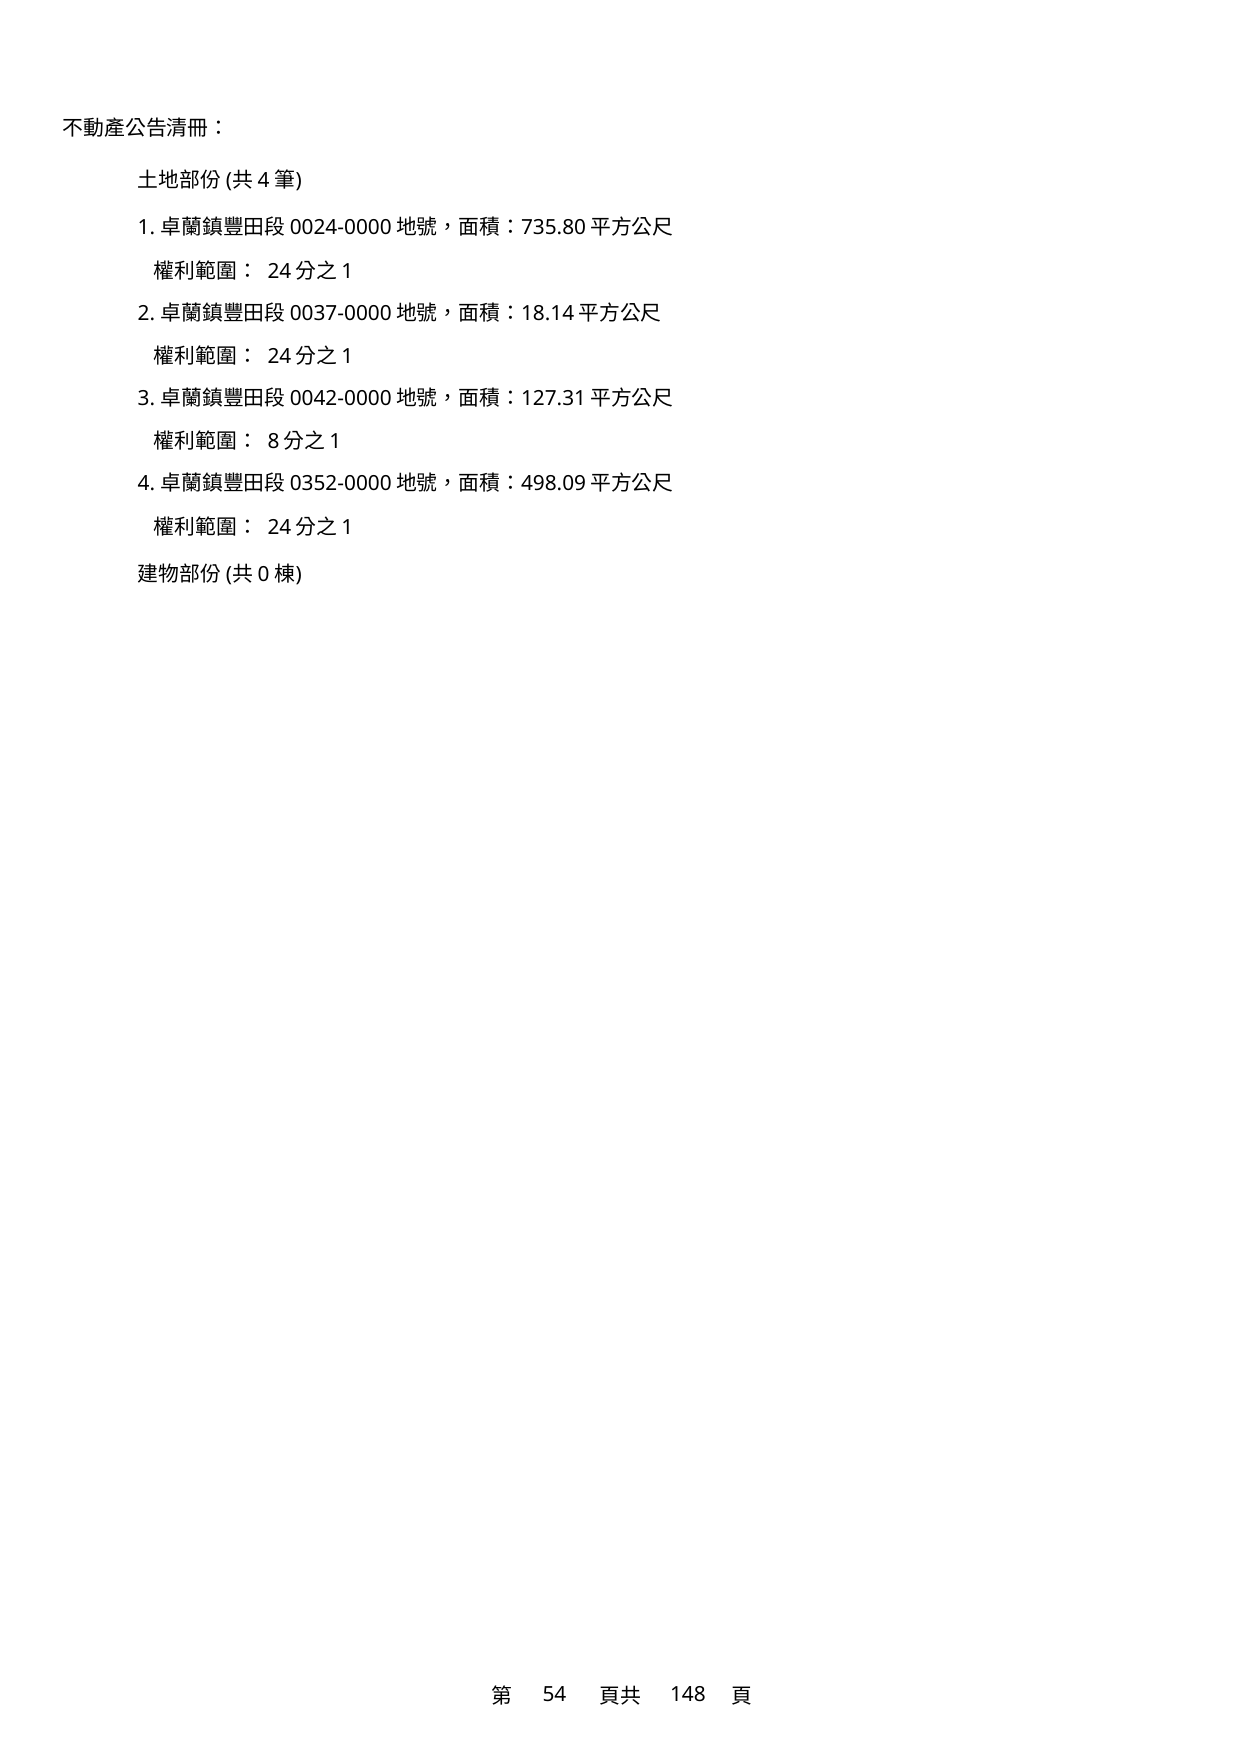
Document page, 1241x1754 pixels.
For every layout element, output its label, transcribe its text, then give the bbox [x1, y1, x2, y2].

text 第 [481, 1679, 523, 1709]
text 148 [654, 1679, 721, 1708]
text 3. 卓蘭鎮豐田段0042-0000地號，面積：127.31平方公尺 權利範圍： 8分之1 [62, 368, 1177, 453]
text 2. 卓蘭鎮豐田段0037-0000地號，面積：18.14平方公尺 權利範圍： 24分之1 [62, 282, 1177, 368]
text 頁共 [585, 1679, 654, 1709]
text 4. 卓蘭鎮豐田段0352-0000地號，面積：498.09平方公尺 權利範圍： 24分之1 [62, 453, 1177, 541]
text 建物部份 (共 0 棟) [62, 544, 1177, 587]
text 土地部份 (共 4 筆) [62, 150, 1177, 194]
text 54 [523, 1679, 585, 1708]
text 1. 卓蘭鎮豐田段0024-0000地號，面積：735.80平方公尺 權利範圍： 24分之1 [62, 197, 1177, 282]
text 頁 [721, 1679, 762, 1709]
text 不動產公告清冊： [62, 98, 1177, 142]
